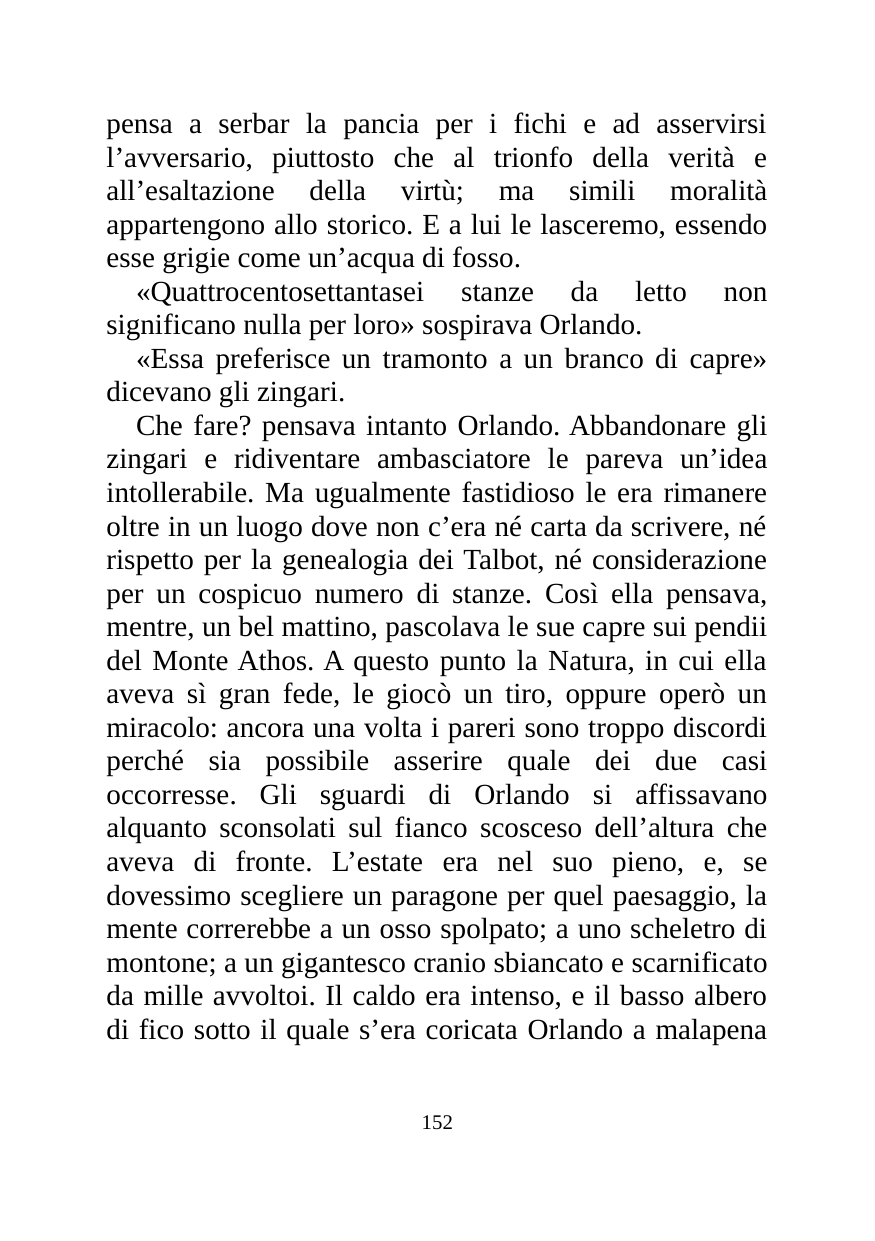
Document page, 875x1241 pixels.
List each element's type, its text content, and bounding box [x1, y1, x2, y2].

text pensa a serbar la pancia per i fichi e ad asservirsi l’avversario, piuttosto che al trionfo della verità e all’esaltazione della virtù; ma simili moralità appartengono allo storico. E a lui le lasceremo, essendo esse grigie come un’acqua di fosso. [106, 106, 768, 274]
text «Quattrocentosettantasei stanze da letto non significano nulla per loro» sospirava Orlando. [106, 274, 768, 341]
text «Essa preferisce un tramonto a un branco di capre» dicevano gli zingari. [106, 341, 768, 408]
text Che fare? pensava intanto Orlando. Abbandonare gli zingari e ridiventare ambasciatore le pareva un’idea intollerabile. Ma ugualmente fastidioso le era rimanere oltre in un luogo dove non c’era né carta da scrivere, né rispetto per la genealogia dei Talbot, né considerazione per un cospicuo numero di stanze. Così ella pensava, mentre, un bel mattino, pascolava le sue capre sui pendii del Monte Athos. A questo punto la Natura, in cui ella aveva sì gran fede, le giocò un tiro, oppure operò un miracolo: ancora una volta i pareri sono troppo discordi perché sia possibile asserire quale dei due casi occorresse. Gli sguardi di Orlando si affissavano alquanto sconsolati sul fianco scosceso dell’altura che aveva di fronte. L’estate era nel suo pieno, e, se dovessimo scegliere un paragone per quel paesaggio, la mente correrebbe a un osso spolpato; a uno scheletro di montone; a un gigantesco cranio sbiancato e scarnificato da mille avvoltoi. Il caldo era intenso, e il basso albero di fico sotto il quale s’era coricata Orlando a malapena [106, 408, 768, 1045]
